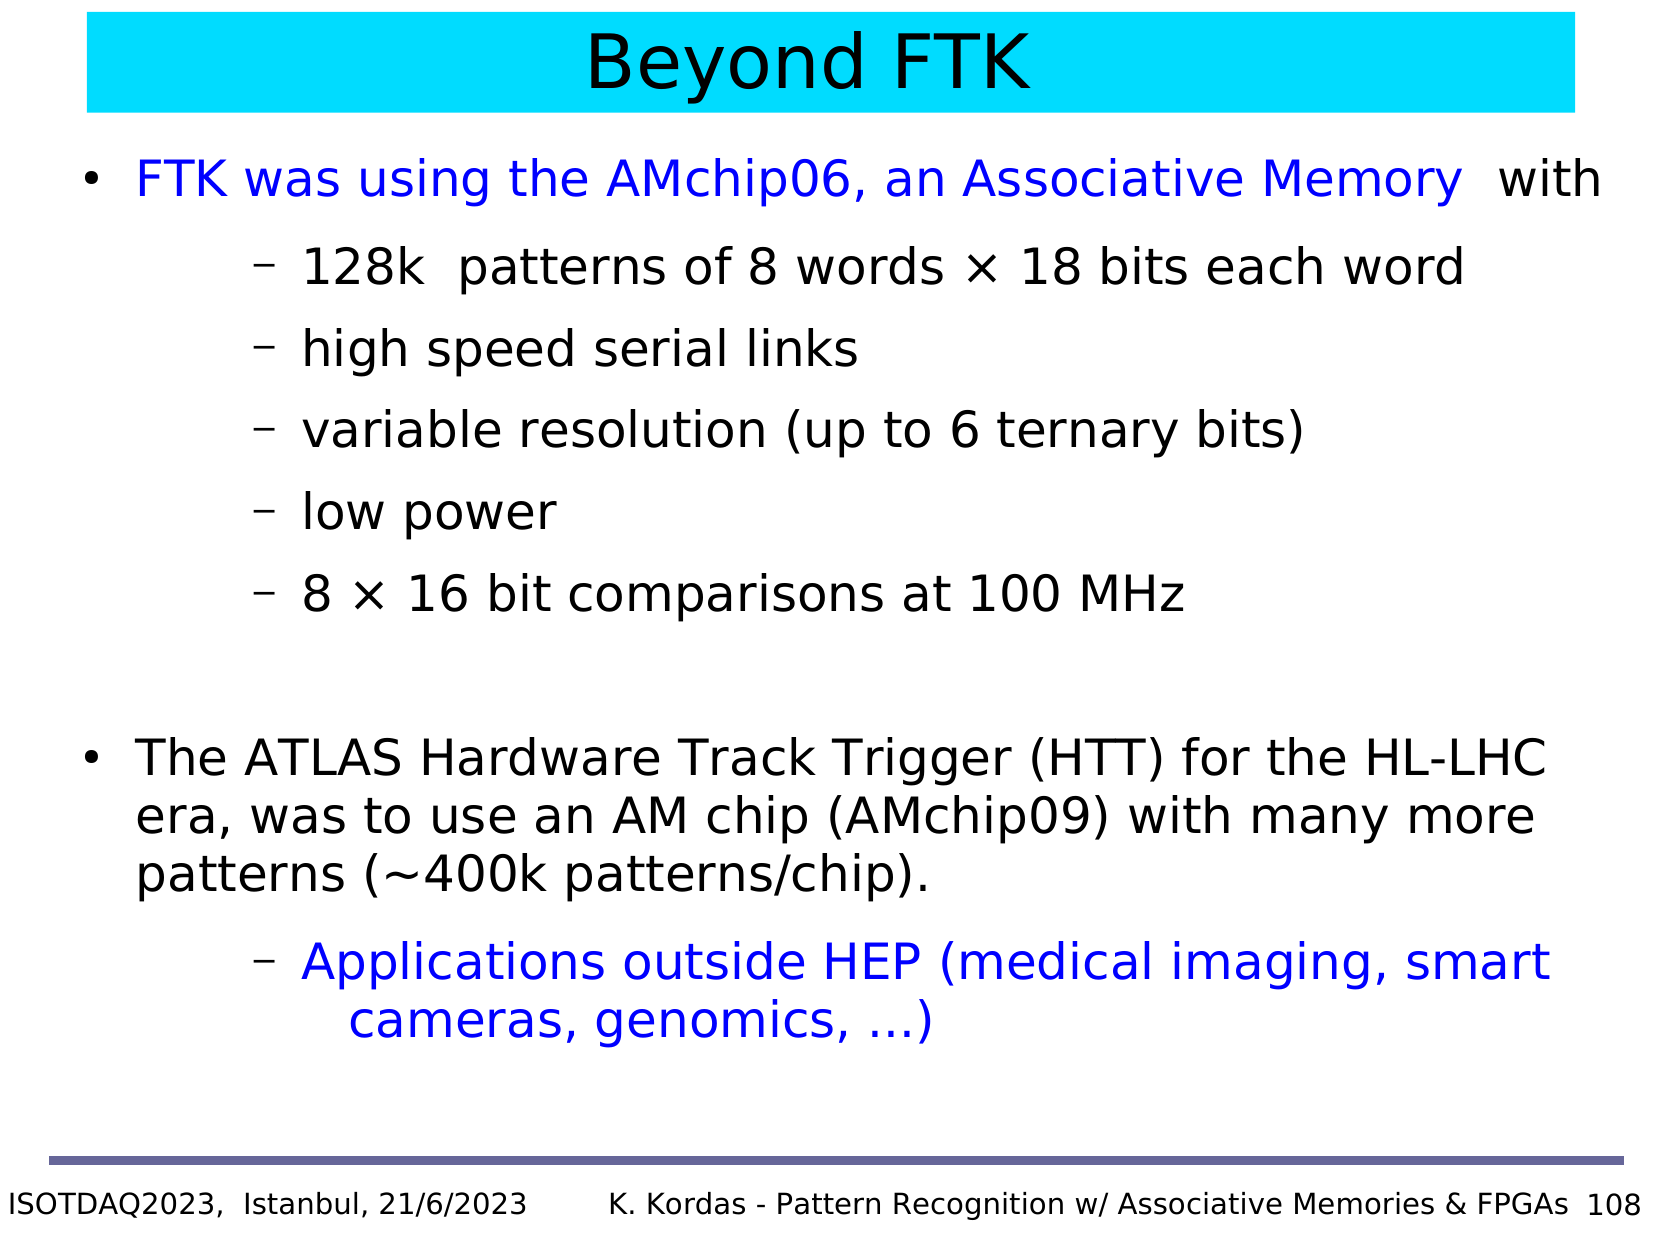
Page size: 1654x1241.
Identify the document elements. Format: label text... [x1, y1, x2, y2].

title Beyond FTK [86, 11, 1576, 113]
list FTK was using the AMchip06, an Associative Memory with 128k patterns of 8 words × 18 bits each word high speed serial links variable resolution (up to 6 ternary bits) low power 8 × 16 bit comparisons at 100 MHz The ATLAS Hardware Track Trigger (HTT) for the HL-LHC era, was to use an AM chip (AMchip09) with many more patterns (~400k patterns/chip). Applications outside HEP (medical imaging, smart cameras, genomics, ...) [64, 150, 1613, 1218]
